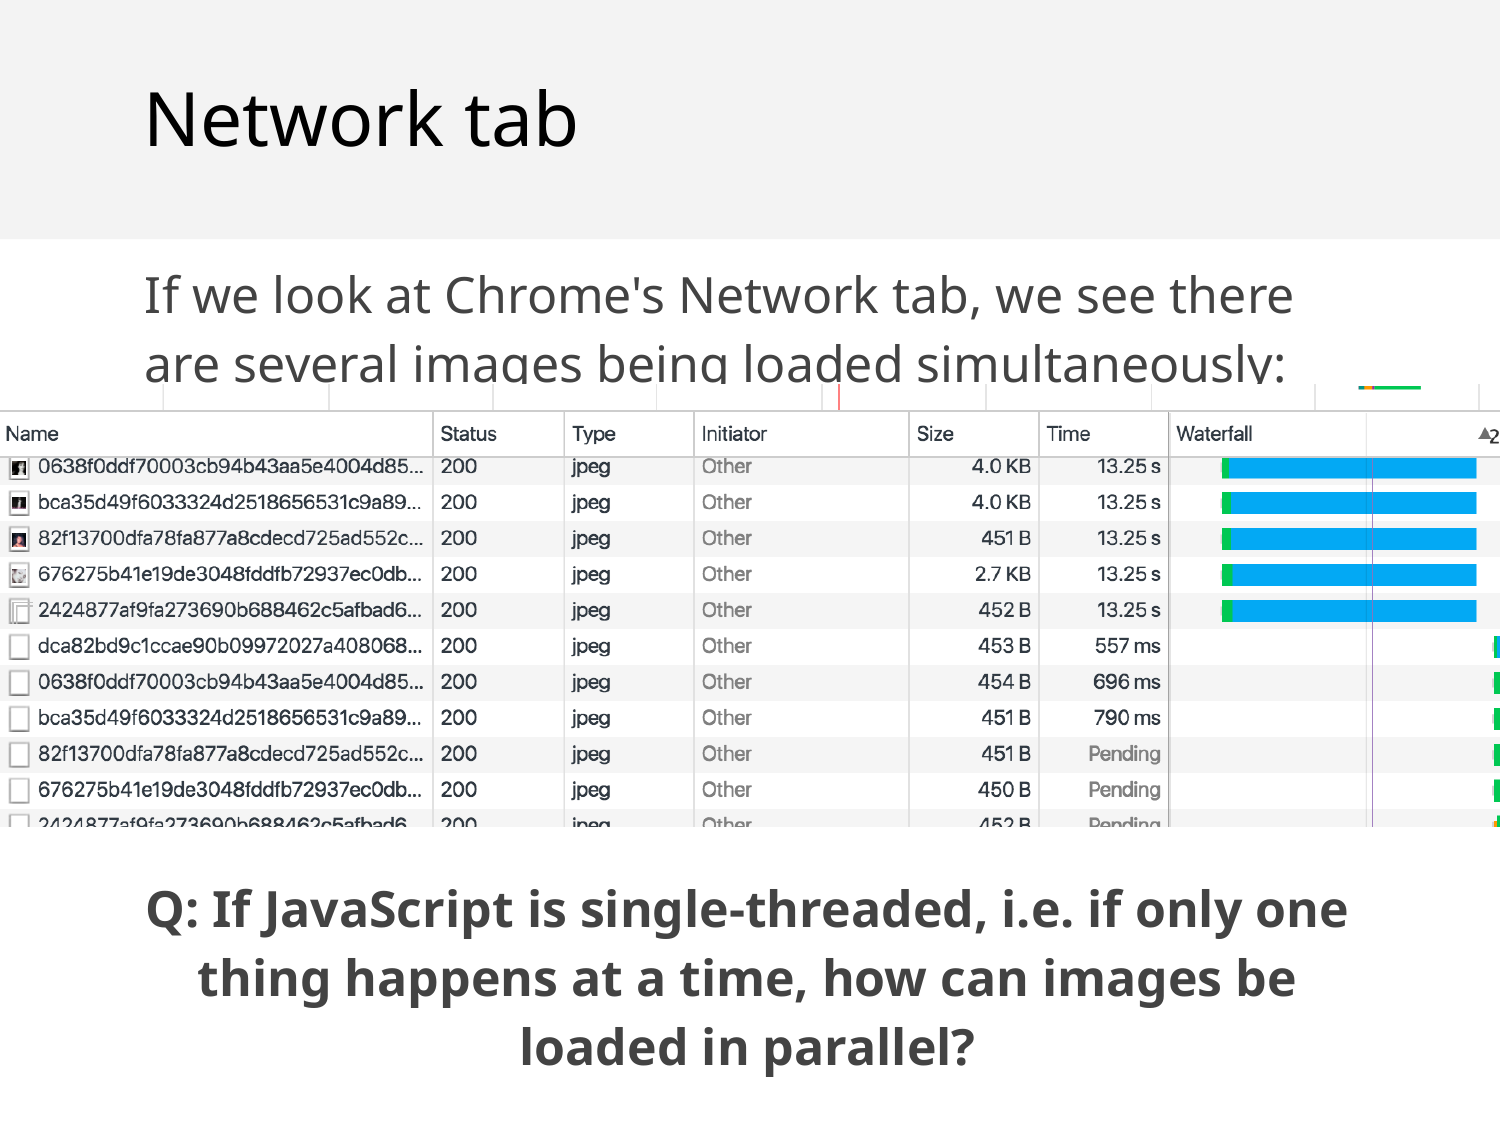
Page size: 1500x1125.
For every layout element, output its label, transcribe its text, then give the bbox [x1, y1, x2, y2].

title Network tab [128, 56, 1372, 183]
list Q: If JavaScript is single-threaded, i.e. if only one thing happens at a time, how can images be loaded in parallel? [125, 853, 1370, 1028]
picture [0, 384, 1500, 827]
list If we look at Chrome's Network tab, we see there are several images being loaded simultaneously: [129, 239, 1374, 384]
